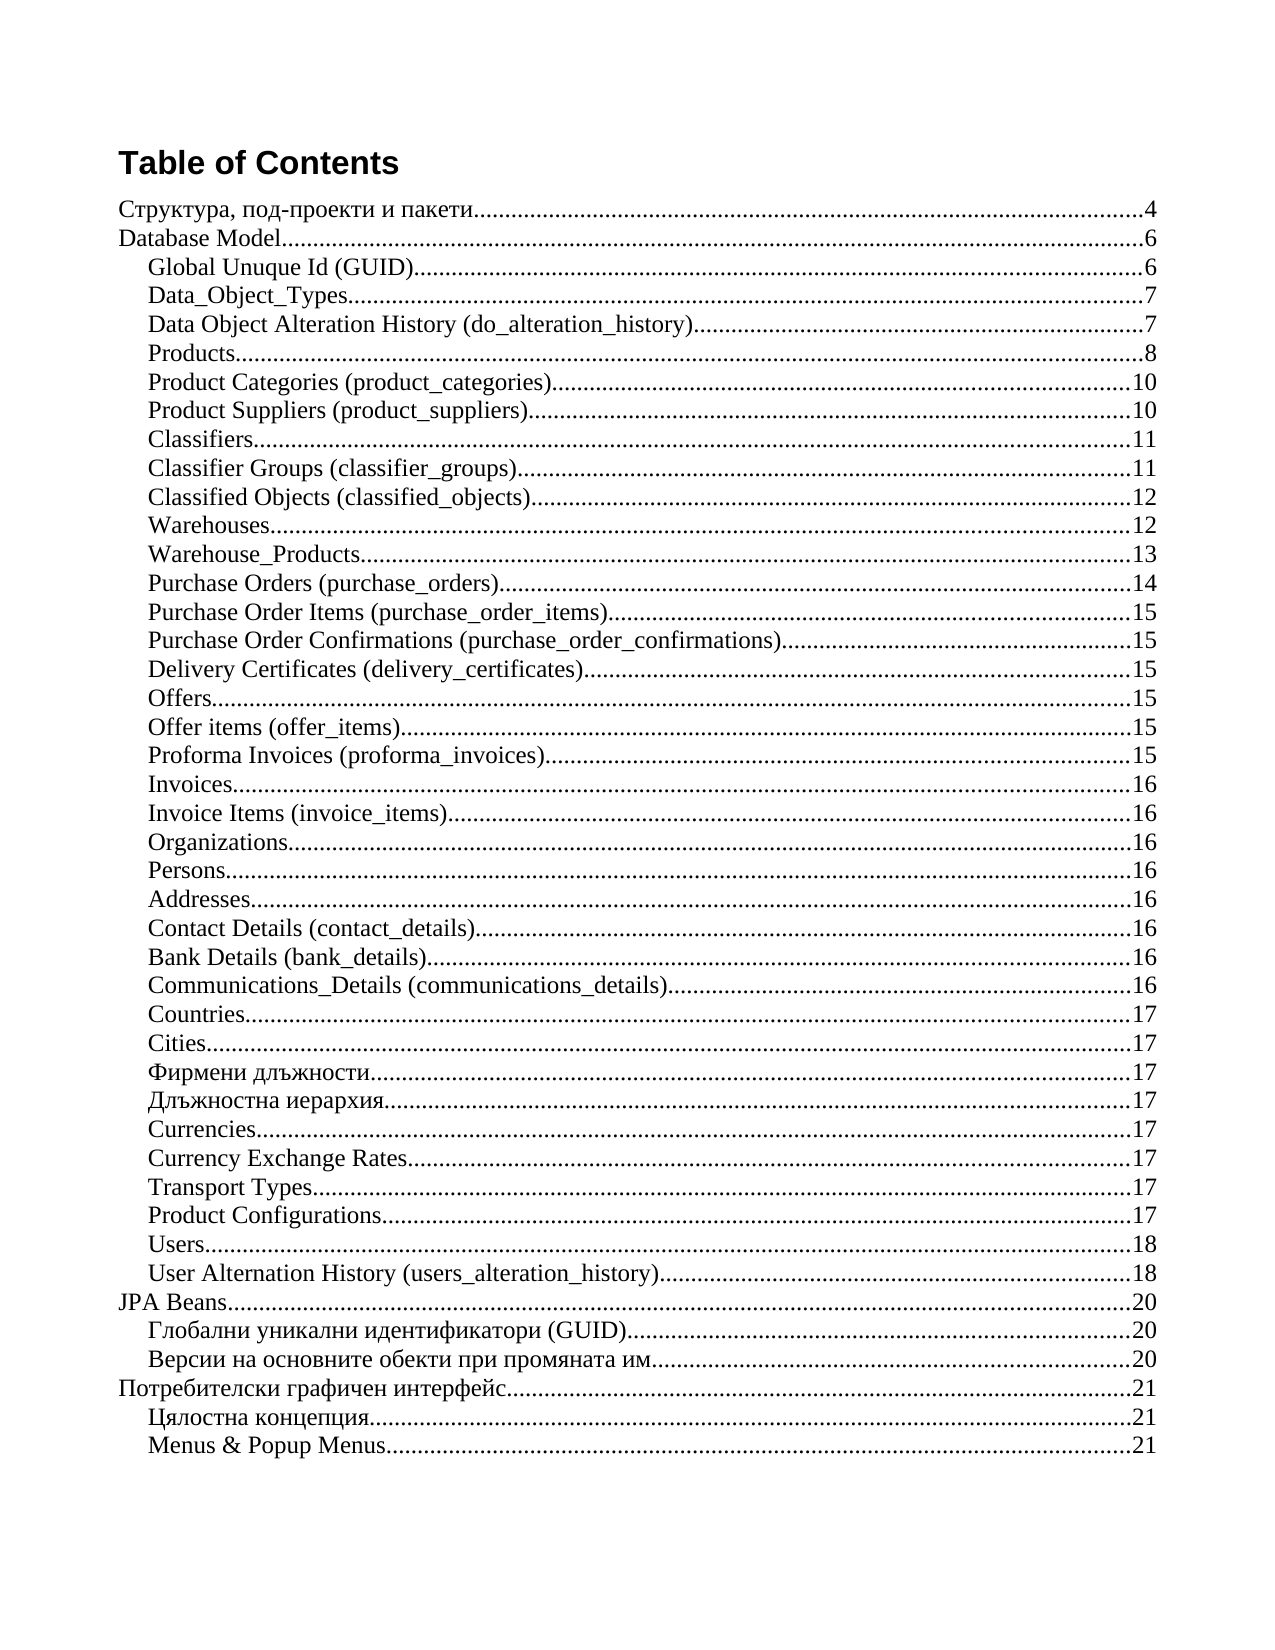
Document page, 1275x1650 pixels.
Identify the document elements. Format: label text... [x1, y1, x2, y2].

text Bank Details (bank_details) 16 [148, 942, 1157, 970]
text Warehouse_Products 13 [148, 539, 1157, 568]
text Product Categories (product_categories) 10 [148, 367, 1157, 395]
text Organizations 16 [148, 827, 1157, 855]
text Classifiers 11 [148, 424, 1157, 453]
text Purchase Order Items (purchase_order_items) 15 [148, 597, 1157, 625]
text Proforma Invoices (proforma_invoices) 15 [148, 740, 1157, 769]
text Products 8 [148, 338, 1157, 367]
text Classifier Groups (classifier_groups) 11 [148, 453, 1157, 482]
text Invoices 16 [148, 769, 1157, 798]
text Users 18 [148, 1229, 1157, 1258]
text JPA Beans 20 [118, 1287, 1157, 1315]
text Потребителски графичен интерфейс 21 [118, 1373, 1157, 1402]
text Data_Object_Types 7 [148, 280, 1157, 309]
text Data Object Alteration History (do_alteration_history) 7 [148, 309, 1157, 338]
text Cities 17 [148, 1028, 1157, 1057]
subtitle Table of Contents [118, 143, 1157, 182]
text Delivery Certificates (delivery_certificates) 15 [148, 654, 1157, 683]
text Product Suppliers (product_suppliers) 10 [148, 395, 1157, 424]
text Countries 17 [148, 999, 1157, 1028]
text Database Model 6 [118, 223, 1157, 252]
text Фирмени длъжности 17 [148, 1057, 1157, 1085]
text Transport Types 17 [148, 1172, 1157, 1200]
text Purchase Orders (purchase_orders) 14 [148, 568, 1157, 597]
text Menus & Popup Menus 21 [148, 1430, 1157, 1459]
text Структура, под-проекти и пакети 4 [118, 194, 1157, 223]
text Warehouses 12 [148, 510, 1157, 539]
text Версии на основните обекти при промяната им 20 [148, 1344, 1157, 1373]
text Currencies 17 [148, 1114, 1157, 1143]
text Addresses 16 [148, 884, 1157, 913]
text Contact Details (contact_details) 16 [148, 913, 1157, 942]
text Invoice Items (invoice_items) 16 [148, 798, 1157, 827]
text User Alternation History (users_alteration_history) 18 [148, 1258, 1157, 1287]
text Offer items (offer_items) 15 [148, 712, 1157, 740]
text Global Unuque Id (GUID) 6 [148, 252, 1157, 280]
text Communications_Details (communications_details) 16 [148, 970, 1157, 999]
text Offers 15 [148, 683, 1157, 712]
text Classified Objects (classified_objects) 12 [148, 482, 1157, 510]
text Длъжностна иерархия 17 [148, 1085, 1157, 1114]
text Currency Exchange Rates 17 [148, 1143, 1157, 1172]
text Purchase Order Confirmations (purchase_order_confirmations) 15 [148, 625, 1157, 654]
text Persons 16 [148, 855, 1157, 884]
text Product Configurations 17 [148, 1200, 1157, 1229]
text Цялостна концепция 21 [148, 1402, 1157, 1430]
text Глобални уникални идентификатори (GUID) 20 [148, 1315, 1157, 1344]
